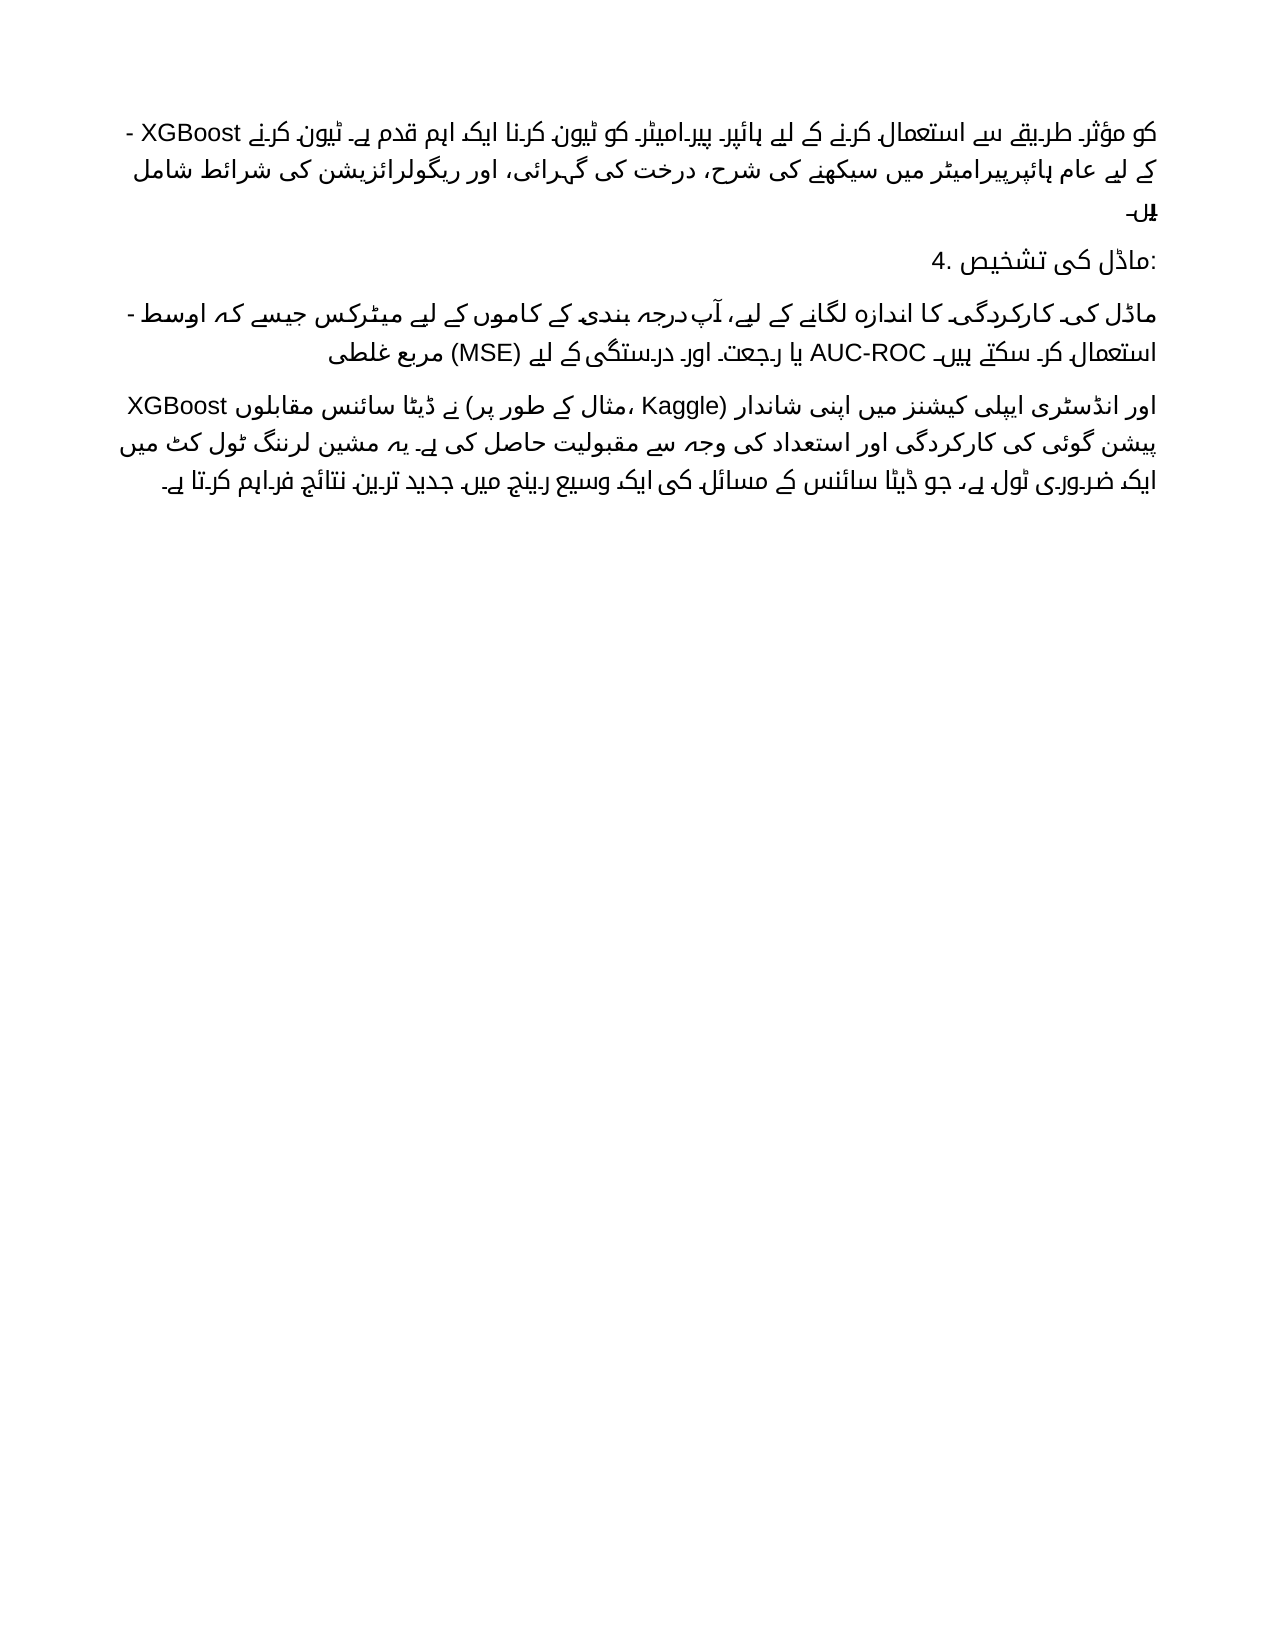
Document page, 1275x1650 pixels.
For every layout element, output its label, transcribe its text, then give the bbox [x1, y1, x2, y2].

text XGBoost نے ڈیٹا سائنس مقابلوں (مثال کے طور پر، Kaggle) اور انڈسٹری ایپلی کیشنز میں اپنی شاندار پیشن گوئی کی کارکردگی اور استعداد کی وجہ سے مقبولیت حاصل کی ہے۔ یہ مشین لرننگ ٹول کٹ میں ایک ضروری ٹول ہے، جو ڈیٹا سائنس کے مسائل کی ایک وسیع رینج میں جدید ترین نتائج فراہم کرتا ہے۔ [118, 391, 1157, 537]
text - XGBoost کو مؤثر طریقے سے استعمال کرنے کے لیے ہائپر پیرامیٹر کو ٹیون کرنا ایک اہم قدم ہے۔ ٹیون کرنے کے لیے عام ہائپرپیرامیٹر میں سیکھنے کی شرح، درخت کی گہرائی، اور ریگولرائزیشن کی شرائط شامل ہیں۔ [118, 118, 1157, 227]
text - ماڈل کی کارکردگی کا اندازہ لگانے کے لیے، آپ درجہ بندی کے کاموں کے لیے میٹرکس جیسے کہ اوسط مربع غلطی (MSE) یا رجعت اور درستگی کے لیے AUC-ROC استعمال کر سکتے ہیں۔ [118, 299, 1157, 371]
text 4. ماڈل کی تشخیص: [118, 246, 1157, 279]
